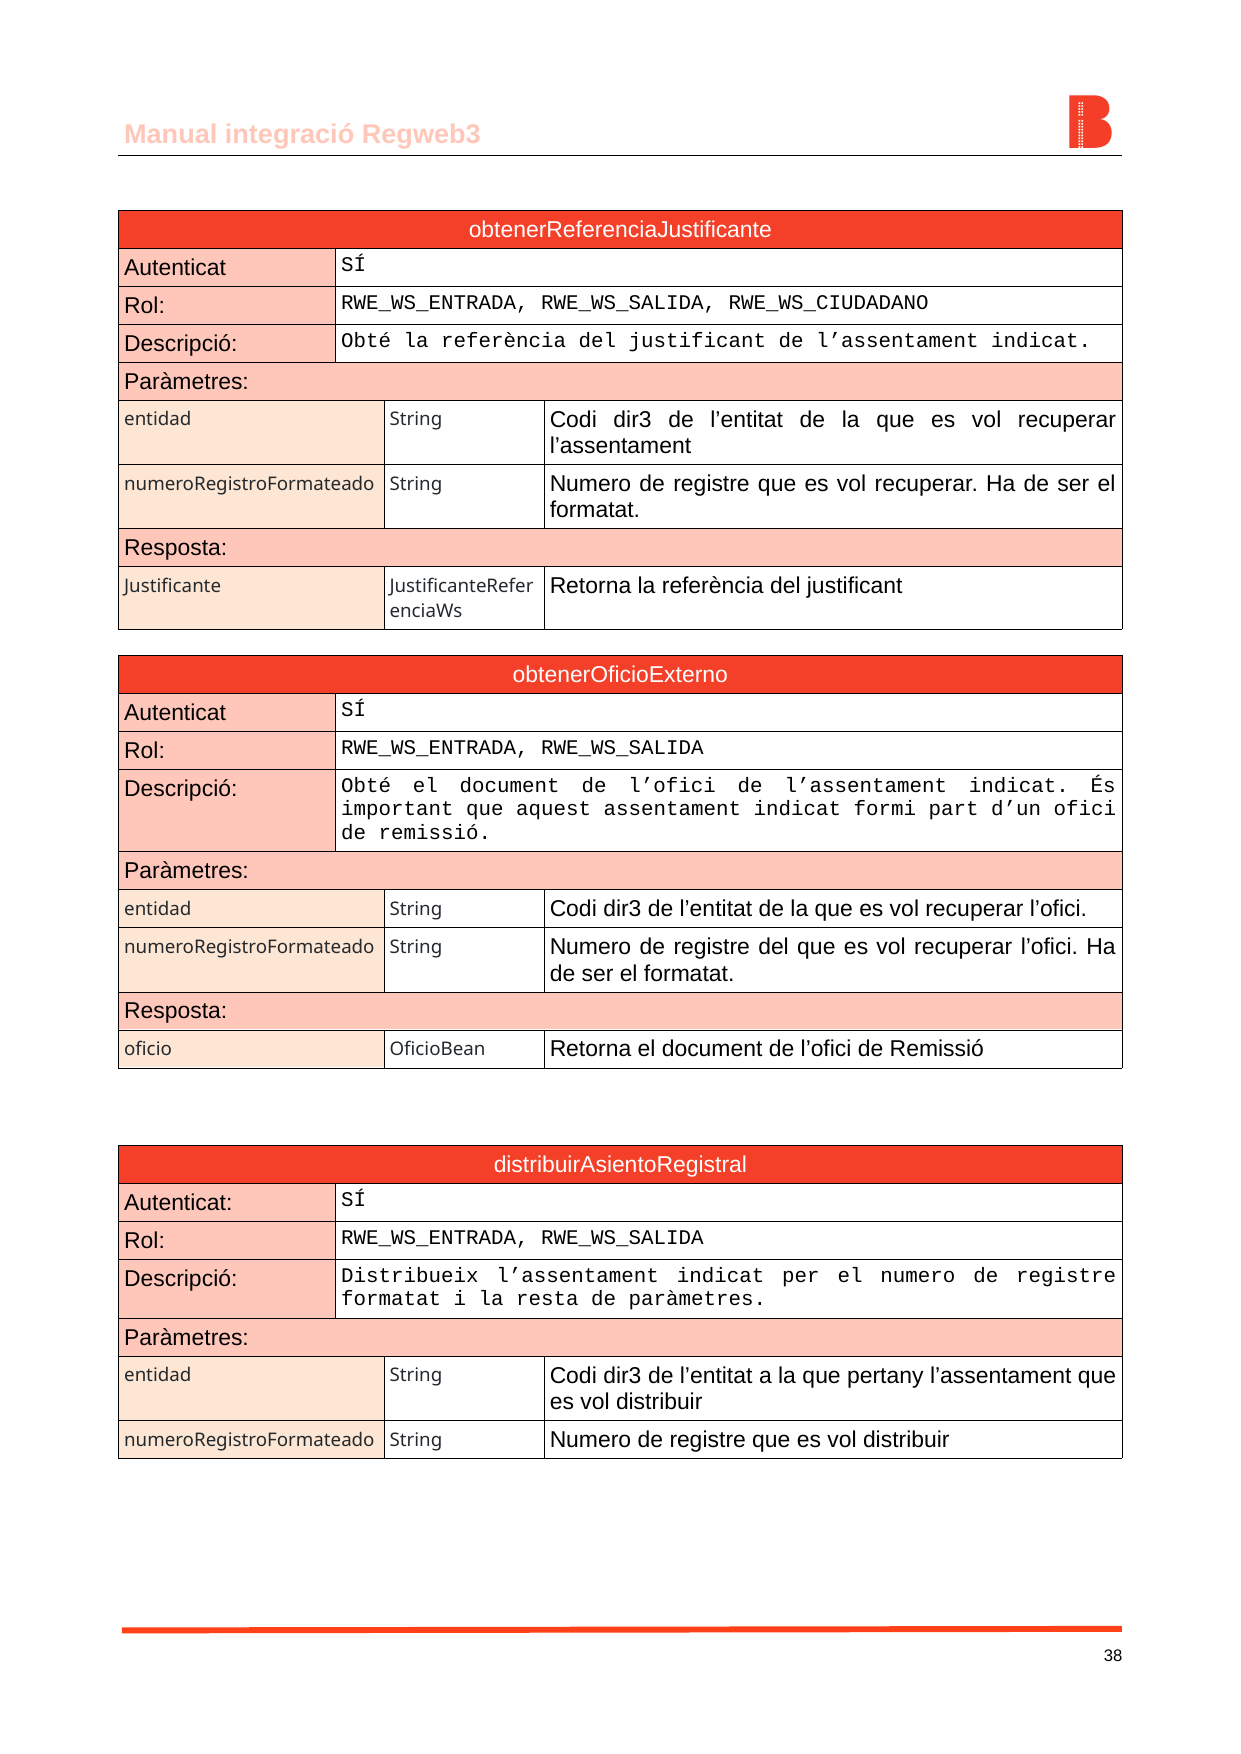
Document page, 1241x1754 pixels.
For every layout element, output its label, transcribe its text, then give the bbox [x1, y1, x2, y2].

table_cell Numero de registre del que es vol recuperar l’ofici. Ha de ser el formatat. [545, 928, 1122, 992]
table_cell Retorna el document de l’ofici de Remissió [545, 1031, 1122, 1067]
table_cell String [385, 465, 544, 528]
table_cell String [385, 890, 544, 927]
table_cell Codi dir3 de l’entitat a la que pertany l’assentament que es vol distribuir [545, 1357, 1122, 1420]
table_cell RWE_WS_ENTRADA, RWE_WS_SALIDA [336, 732, 1122, 769]
table_cell Justificante [119, 567, 384, 629]
table_cell SÍ [336, 1184, 1122, 1221]
table_cell RWE_WS_ENTRADA, RWE_WS_SALIDA [336, 1222, 1122, 1259]
table_cell numeroRegistroFormateado [119, 1421, 384, 1458]
table_cell Autenticat: [119, 1184, 335, 1221]
table_cell Descripció: [119, 770, 335, 851]
table_cell Paràmetres: [119, 852, 1122, 889]
table_cell Numero de registre que es vol recuperar. Ha de ser el formatat. [545, 465, 1122, 528]
table_cell Resposta: [119, 993, 1122, 1029]
table_cell Paràmetres: [119, 1319, 1122, 1356]
table_cell String [385, 928, 544, 992]
table_cell Rol: [119, 732, 335, 769]
table_cell Descripció: [119, 325, 335, 362]
picture [1063, 94, 1117, 150]
table_cell Codi dir3 de l’entitat de la que es vol recuperar l’ofici. [545, 890, 1122, 927]
table_header obtenerOficioExterno [119, 656, 1122, 693]
table_cell SÍ [336, 249, 1122, 286]
table_cell Retorna la referència del justificant [545, 567, 1122, 629]
table_cell numeroRegistroFormateado [119, 928, 384, 992]
table_cell numeroRegistroFormateado [119, 465, 384, 528]
table_cell OficioBean [385, 1031, 544, 1067]
table_cell String [385, 1421, 544, 1458]
table_cell Codi dir3 de l’entitat de la que es vol recuperar l’assentament [545, 401, 1122, 464]
table_header distribuirAsientoRegistral [119, 1146, 1122, 1183]
table_cell RWE_WS_ENTRADA, RWE_WS_SALIDA, RWE_WS_CIUDADANO [336, 287, 1122, 324]
table_cell Paràmetres: [119, 363, 1122, 400]
table_cell entidad [119, 890, 384, 927]
table_cell SÍ [336, 694, 1122, 731]
table_cell String [385, 401, 544, 464]
table_cell Obté el document de l’ofici de l’assentament indicat. És important que aquest assentament indicat formi part d’un ofici de remissió. [336, 770, 1122, 851]
table_cell Numero de registre que es vol distribuir [545, 1421, 1122, 1458]
table_cell Rol: [119, 1222, 335, 1259]
table_cell Autenticat [119, 249, 335, 286]
table_cell oficio [119, 1031, 384, 1067]
table_cell Autenticat [119, 694, 335, 731]
table_cell Resposta: [119, 529, 1122, 566]
table_cell Rol: [119, 287, 335, 324]
table_cell entidad [119, 1357, 384, 1420]
table_cell Distribueix l’assentament indicat per el numero de registre formatat i la resta de paràmetres. [336, 1260, 1122, 1318]
table_cell JustificanteReferenciaWs [385, 567, 544, 629]
table_header obtenerReferenciaJustificante [119, 211, 1122, 248]
table_cell Descripció: [119, 1260, 335, 1318]
table_cell Obté la referència del justificant de l’assentament indicat. [336, 325, 1122, 362]
table_cell entidad [119, 401, 384, 464]
table_cell String [385, 1357, 544, 1420]
